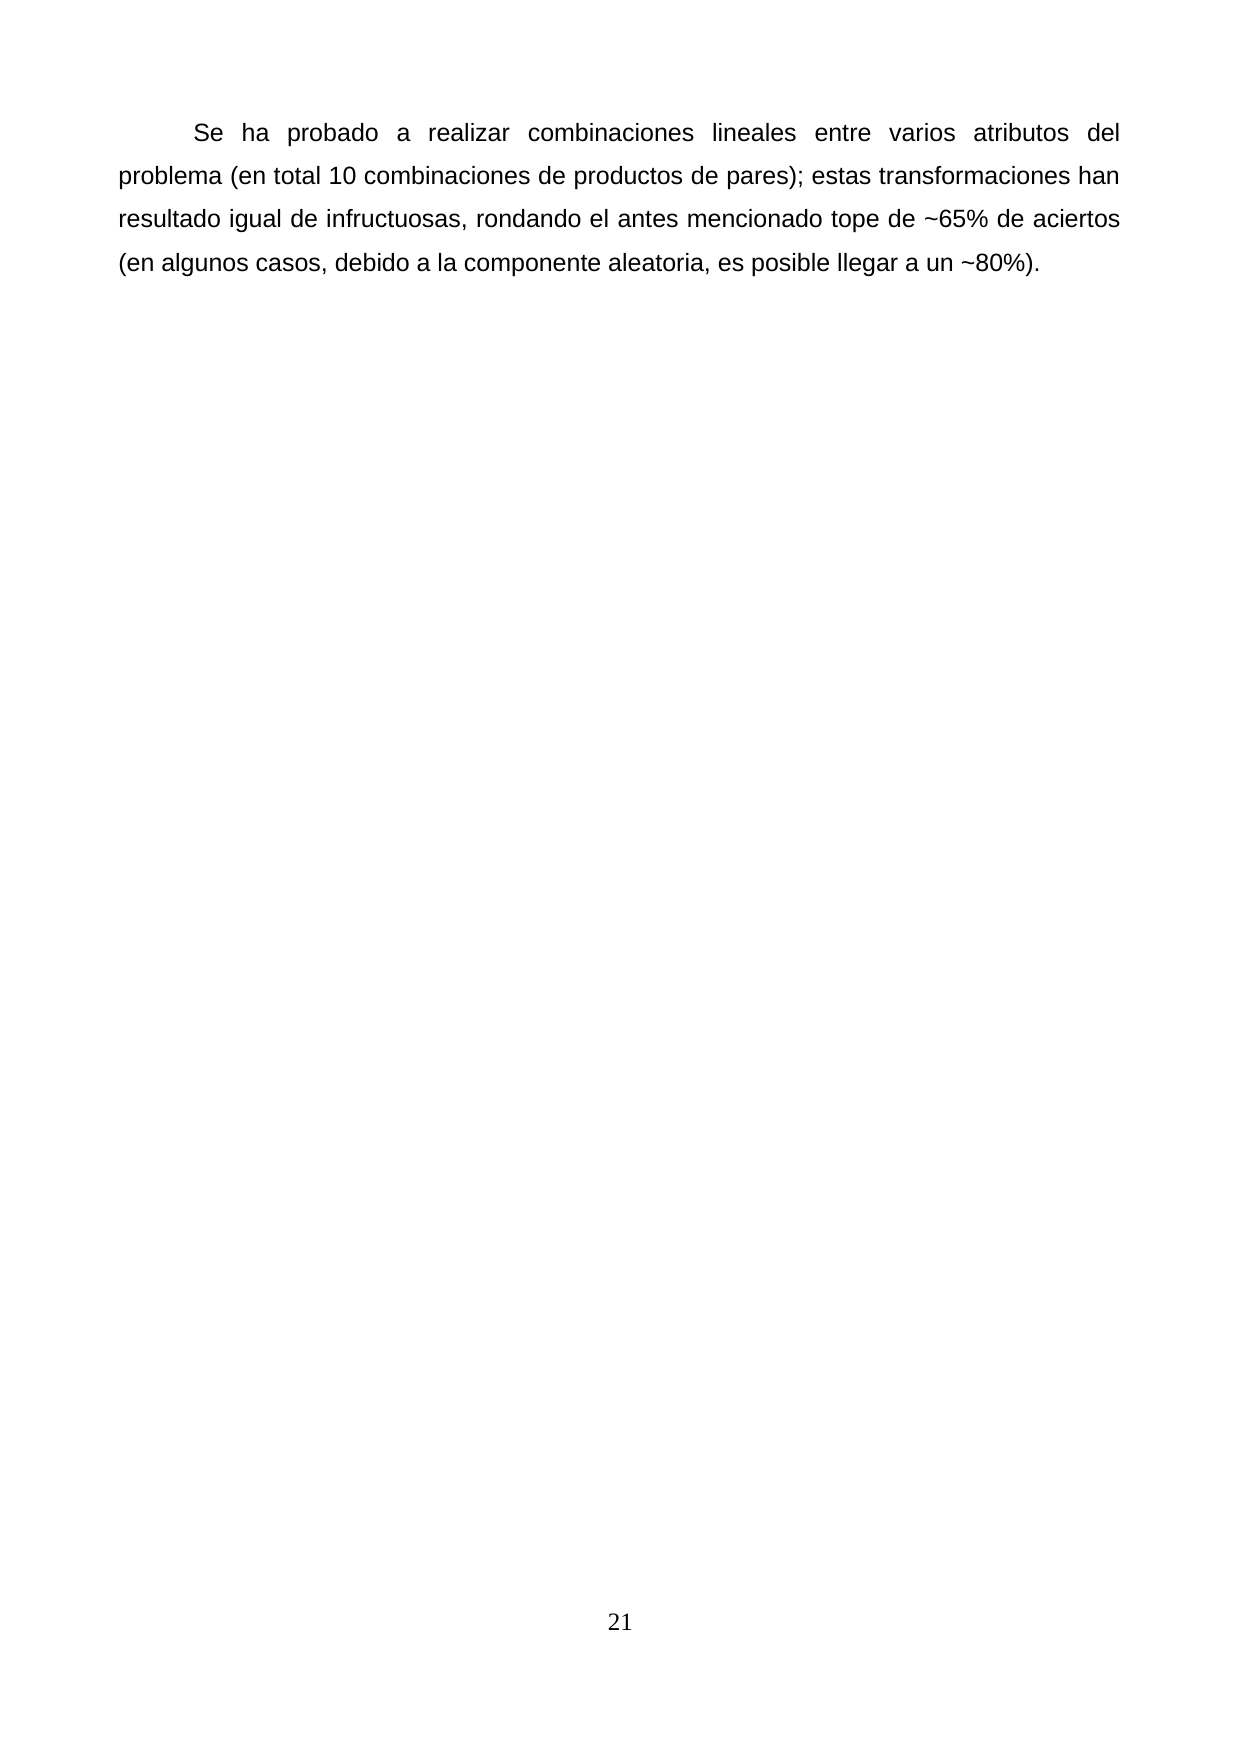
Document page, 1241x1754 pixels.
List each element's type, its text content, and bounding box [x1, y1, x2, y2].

text Se ha probado a realizar combinaciones lineales entre varios atributos del problema (en total 10 combinaciones de productos de pares); estas transformaciones han resultado igual de infructuosas, rondando el antes mencionado tope de ~65% de aciertos (en algunos casos, debido a la componente aleatoria, es posible llegar a un ~80%). [118, 118, 1122, 276]
